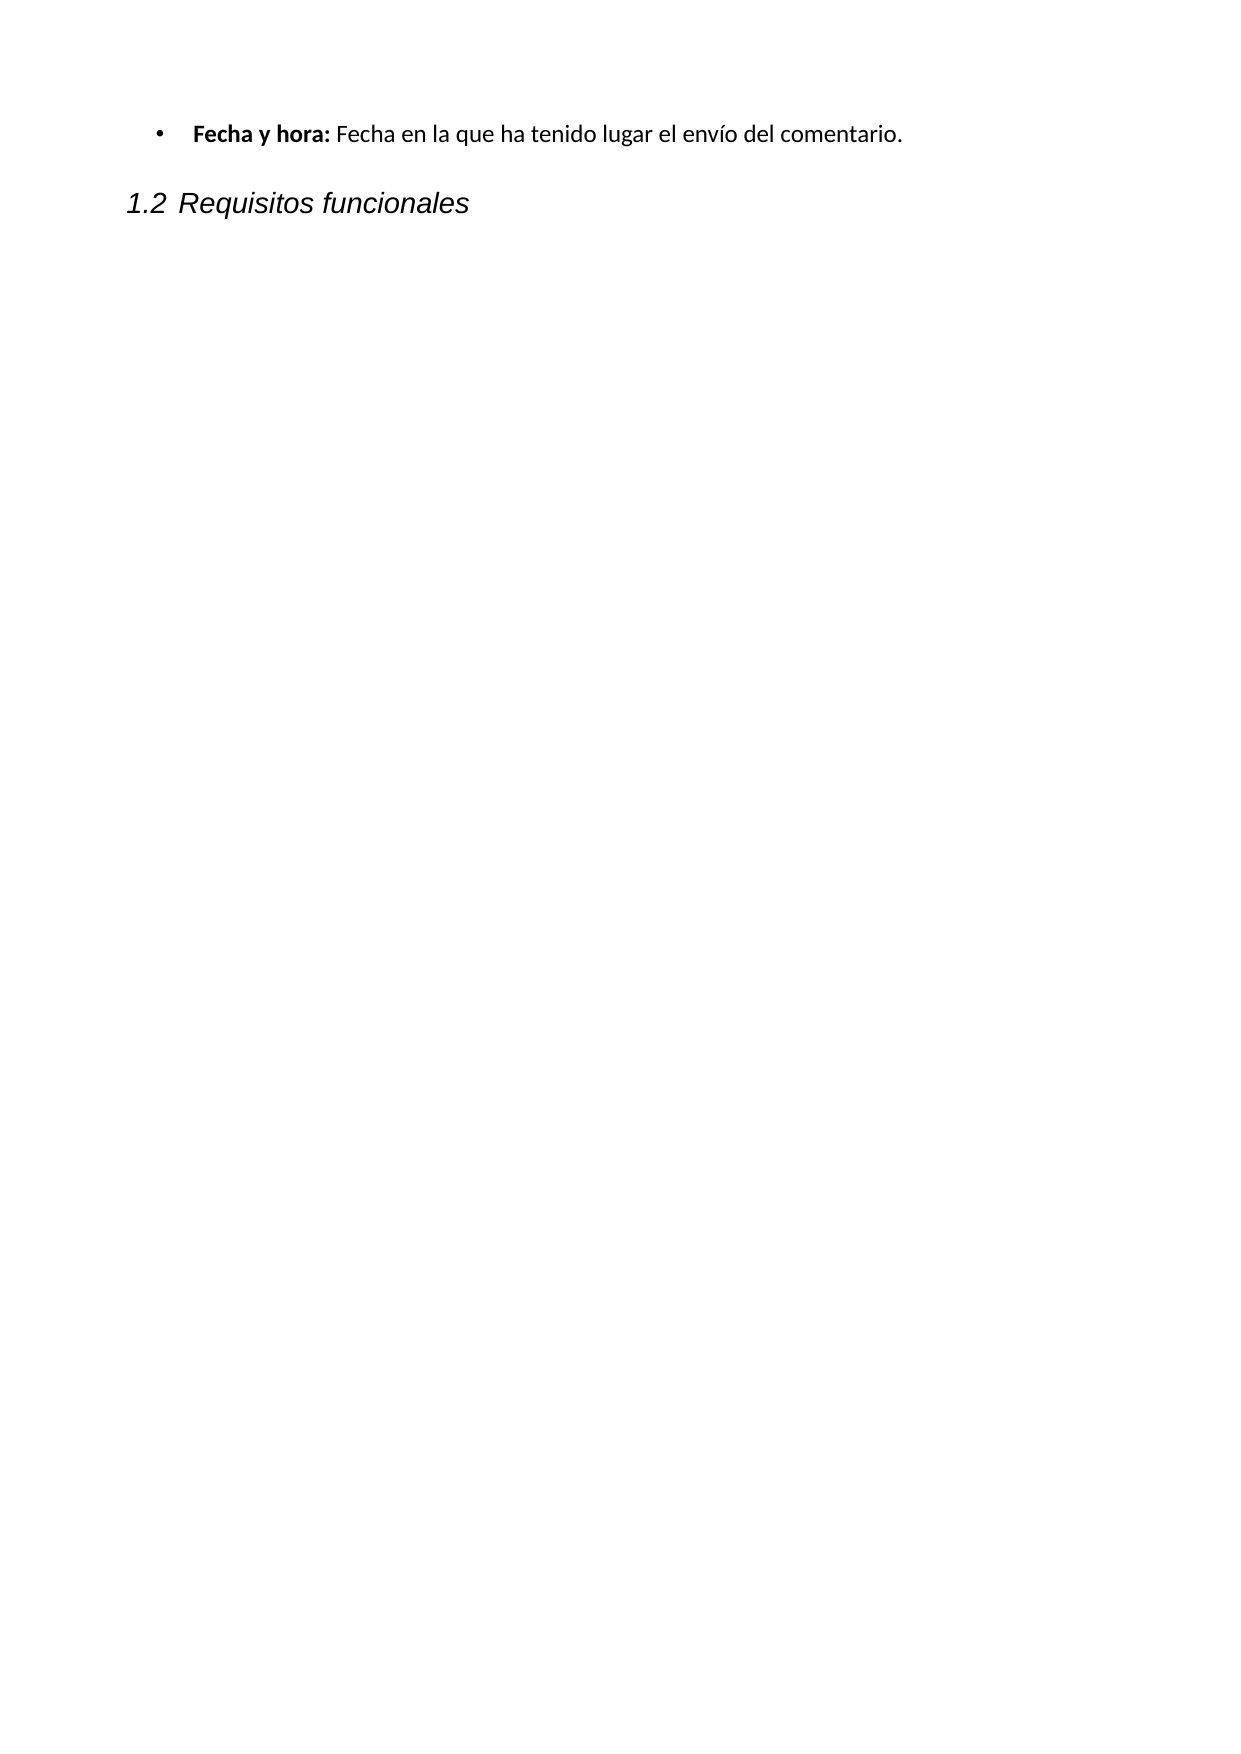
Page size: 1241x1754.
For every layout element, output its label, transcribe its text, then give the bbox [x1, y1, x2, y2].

list Fecha y hora: Fecha en la que ha tenido lugar el envío del comentario. [156, 118, 1122, 149]
subtitle Requisitos funcionales [118, 186, 1122, 220]
